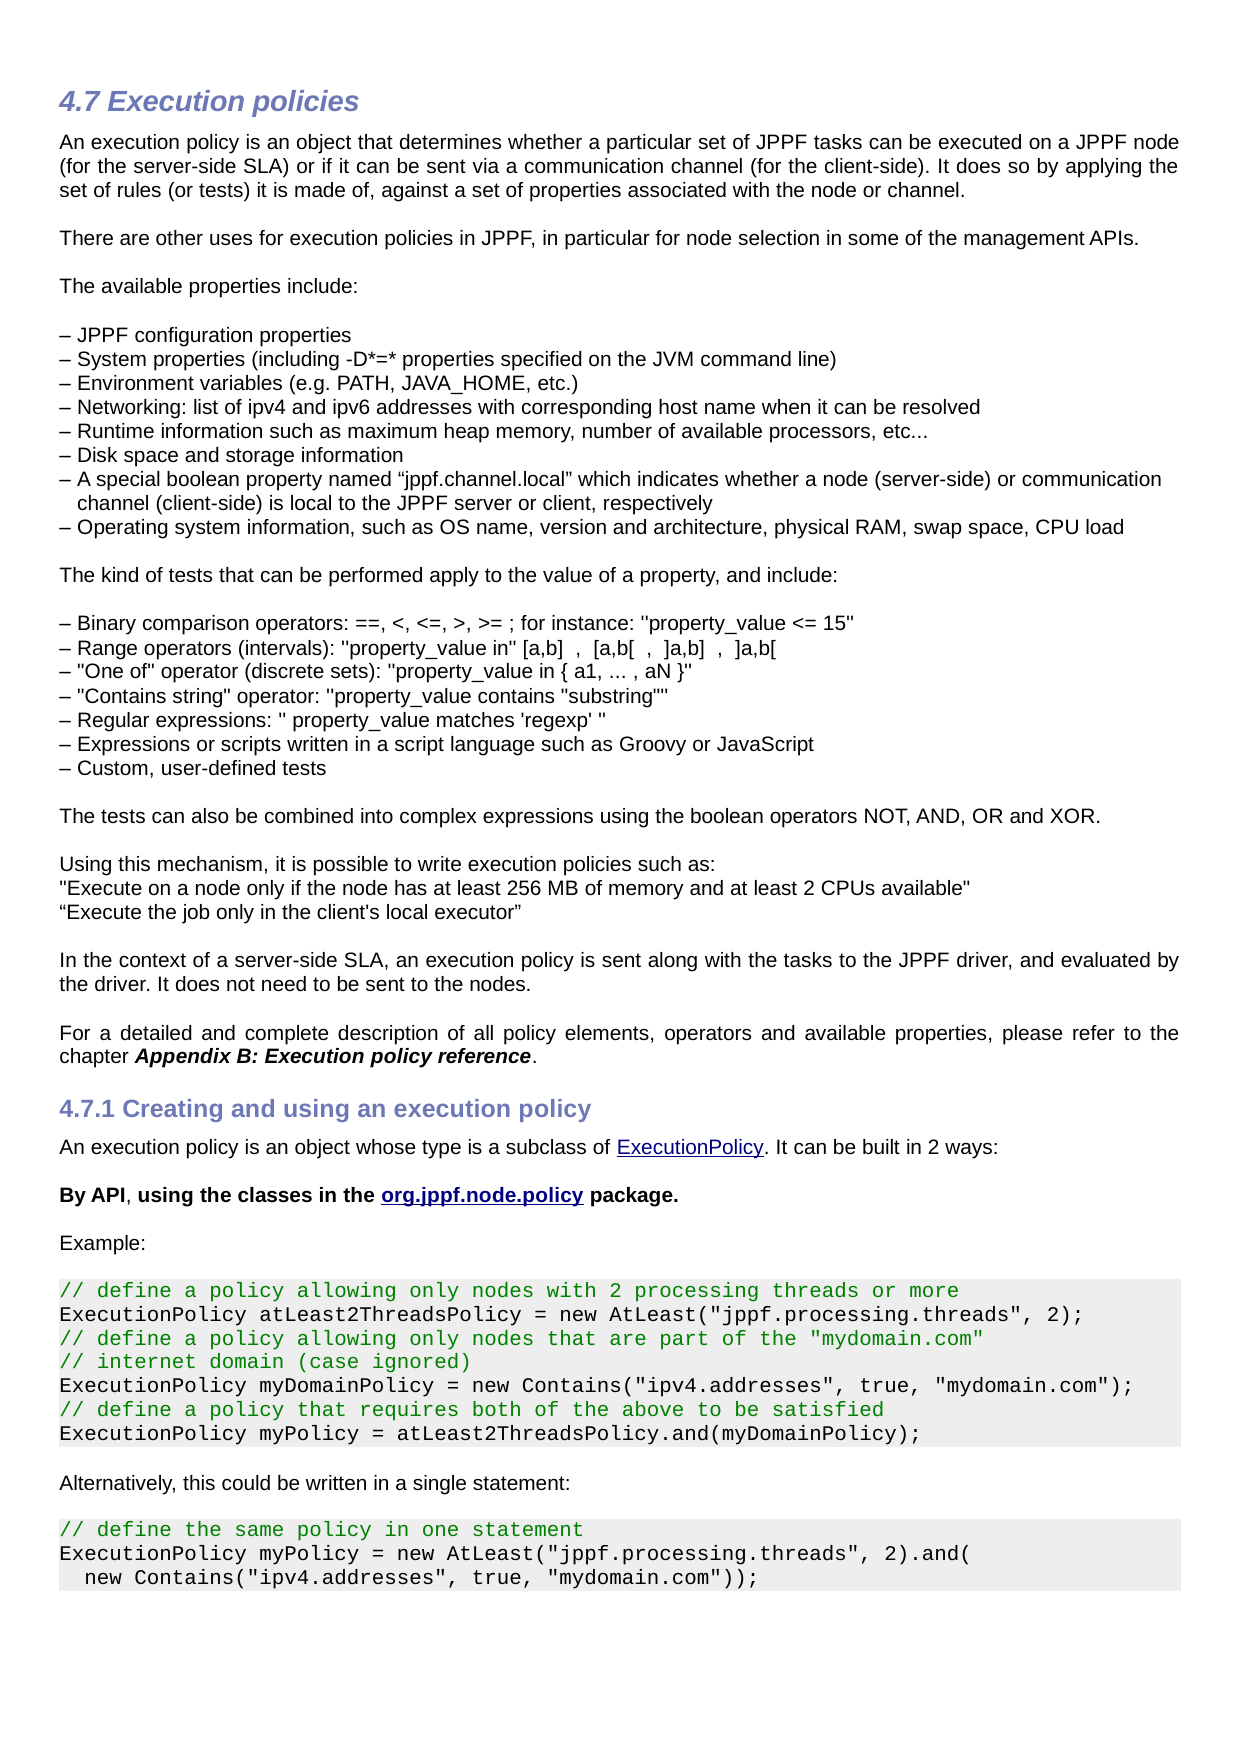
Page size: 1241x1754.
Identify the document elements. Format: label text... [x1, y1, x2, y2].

text Using this mechanism, it is possible to write execution policies such as: [59, 852, 1181, 876]
text In the context of a server-side SLA, an execution policy is sent along with the tasks to the JPPF driver, and evaluated by the driver. It does not need to be sent to the nodes. [59, 948, 1181, 996]
text // define a policy allowing only nodes with 2 processing threads or more [59, 1279, 1181, 1303]
text An execution policy is an object that determines whether a particular set of JPPF tasks can be executed on a JPPF node (for the server-side SLA) or if it can be sent via a communication channel (for the client-side). It does so by applying the set of rules (or tests) it is made of, against a set of properties associated with the node or channel. [59, 130, 1181, 202]
text new Contains("ipv4.addresses", true, "mydomain.com")); [59, 1567, 1181, 1591]
text An execution policy is an object whose type is a subclass of ExecutionPolicy. It can be built in 2 ways: [59, 1135, 1181, 1159]
text "Execute on a node only if the node has at least 256 MB of memory and at least 2 CPUs available" [59, 876, 1181, 900]
list "Contains string" operator: ''property_value contains "substring"'' [59, 683, 1181, 708]
list Disk space and storage information [59, 443, 1181, 467]
text ExecutionPolicy myPolicy = new AtLeast("jppf.processing.threads", 2).and( [59, 1543, 1181, 1567]
text The tests can also be combined into complex expressions using the boolean operators NOT, AND, OR and XOR. [59, 804, 1181, 828]
text Alternatively, this could be written in a single statement: [59, 1471, 1181, 1495]
text // define a policy allowing only nodes that are part of the "mydomain.com" [59, 1327, 1181, 1351]
text // internet domain (case ignored) [59, 1351, 1181, 1375]
text “Execute the job only in the client's local executor” [59, 900, 1181, 924]
list JPPF configuration properties [59, 323, 1181, 347]
list Range operators (intervals): ''property_value in'' [a,b] , [a,b[ , ]a,b] , ]a,b[ [59, 635, 1181, 659]
list Runtime information such as maximum heap memory, number of available processors, etc... [59, 419, 1181, 443]
text // define a policy that requires both of the above to be satisfied [59, 1399, 1181, 1423]
text ExecutionPolicy atLeast2ThreadsPolicy = new AtLeast("jppf.processing.threads", 2); [59, 1303, 1181, 1327]
text The kind of tests that can be performed apply to the value of a property, and include: [59, 563, 1181, 587]
text // define the same policy in one statement [59, 1519, 1181, 1543]
list Binary comparison operators: ==, <, <=, >, >= ; for instance: ''property_value <= 15'' [59, 611, 1181, 635]
list Networking: list of ipv4 and ipv6 addresses with corresponding host name when it can be resolved [59, 395, 1181, 419]
subtitle Creating and using an execution policy [59, 1093, 1181, 1123]
list System properties (including -D*=* properties specified on the JVM command line) [59, 347, 1181, 371]
list "One of" operator (discrete sets): ''property_value in { a1, ... , aN }'' [59, 659, 1181, 683]
list A special boolean property named “jppf.channel.local” which indicates whether a node (server-side) or communication channel (client-side) is local to the JPPF server or client, respectively [59, 467, 1181, 515]
list Operating system information, such as OS name, version and architecture, physical RAM, swap space, CPU load [59, 515, 1181, 539]
text For a detailed and complete description of all policy elements, operators and available properties, please refer to the chapter Appendix B: Execution policy reference. [59, 1020, 1181, 1068]
text ExecutionPolicy myPolicy = atLeast2ThreadsPolicy.and(myDomainPolicy); [59, 1423, 1181, 1447]
subtitle Execution policies [59, 84, 1181, 118]
text Example: [59, 1231, 1181, 1255]
list Environment variables (e.g. PATH, JAVA_HOME, etc.) [59, 371, 1181, 395]
list Regular expressions: '' property_value matches 'regexp' '' [59, 708, 1181, 732]
list Custom, user-defined tests [59, 756, 1181, 780]
text There are other uses for execution policies in JPPF, in particular for node selection in some of the management APIs. [59, 226, 1181, 250]
list Expressions or scripts written in a script language such as Groovy or JavaScript [59, 732, 1181, 756]
text ExecutionPolicy myDomainPolicy = new Contains("ipv4.addresses", true, "mydomain.com"); [59, 1375, 1181, 1399]
text By API, using the classes in the org.jppf.node.policy package. [59, 1183, 1181, 1207]
text The available properties include: [59, 274, 1181, 298]
